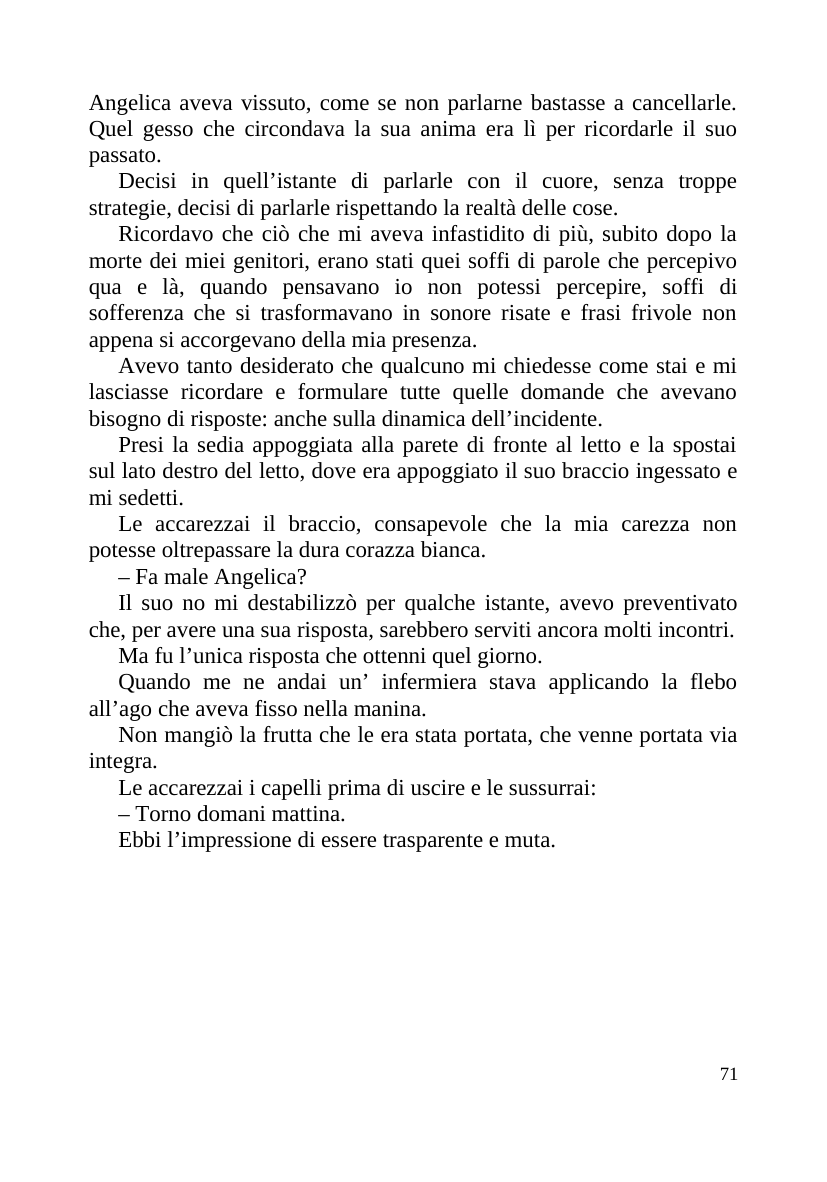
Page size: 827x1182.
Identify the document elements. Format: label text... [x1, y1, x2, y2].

text Non mangiò la frutta che le era stata portata, che venne portata via integra. [88, 721, 738, 774]
text Quando me ne andai un’ infermiera stava applicando la flebo all’ago che aveva fisso nella manina. [88, 668, 738, 721]
text Avevo tanto desiderato che qualcuno mi chiedesse come stai e mi lasciasse ricordare e formulare tutte quelle domande che avevano bisogno di risposte: anche sulla dinamica dell’incidente. [88, 352, 738, 431]
text Ma fu l’unica risposta che ottenni quel giorno. [88, 642, 738, 668]
text Le accarezzai i capelli prima di uscire e le sussurrai: [88, 774, 738, 800]
text Angelica aveva vissuto, come se non parlarne bastasse a cancellarle. Quel gesso che circondava la sua anima era lì per ricordarle il suo passato. [88, 88, 738, 168]
text Presi la sedia appoggiata alla parete di fronte al letto e la spostai sul lato destro del letto, dove era appoggiato il suo braccio ingessato e mi sedetti. [88, 431, 738, 510]
text Ebbi l’impressione di essere trasparente e muta. [88, 826, 738, 853]
text Le accarezzai il braccio, consapevole che la mia carezza non potesse oltrepassare la dura corazza bianca. [88, 510, 738, 563]
text Decisi in quell’istante di parlarle con il cuore, senza troppe strategie, decisi di parlarle rispettando la realtà delle cose. [88, 168, 738, 220]
text – Torno domani mattina. [88, 800, 738, 826]
text – Fa male Angelica? [88, 563, 738, 589]
text Il suo no mi destabilizzò per qualche istante, avevo preventivato che, per avere una sua risposta, sarebbero serviti ancora molti incontri. [88, 589, 738, 642]
text Ricordavo che ciò che mi aveva infastidito di più, subito dopo la morte dei miei genitori, erano stati quei soffi di parole che percepivo qua e là, quando pensavano io non potessi percepire, soffi di sofferenza che si trasformavano in sonore risate e frasi frivole non appena si accorgevano della mia presenza. [88, 220, 738, 352]
